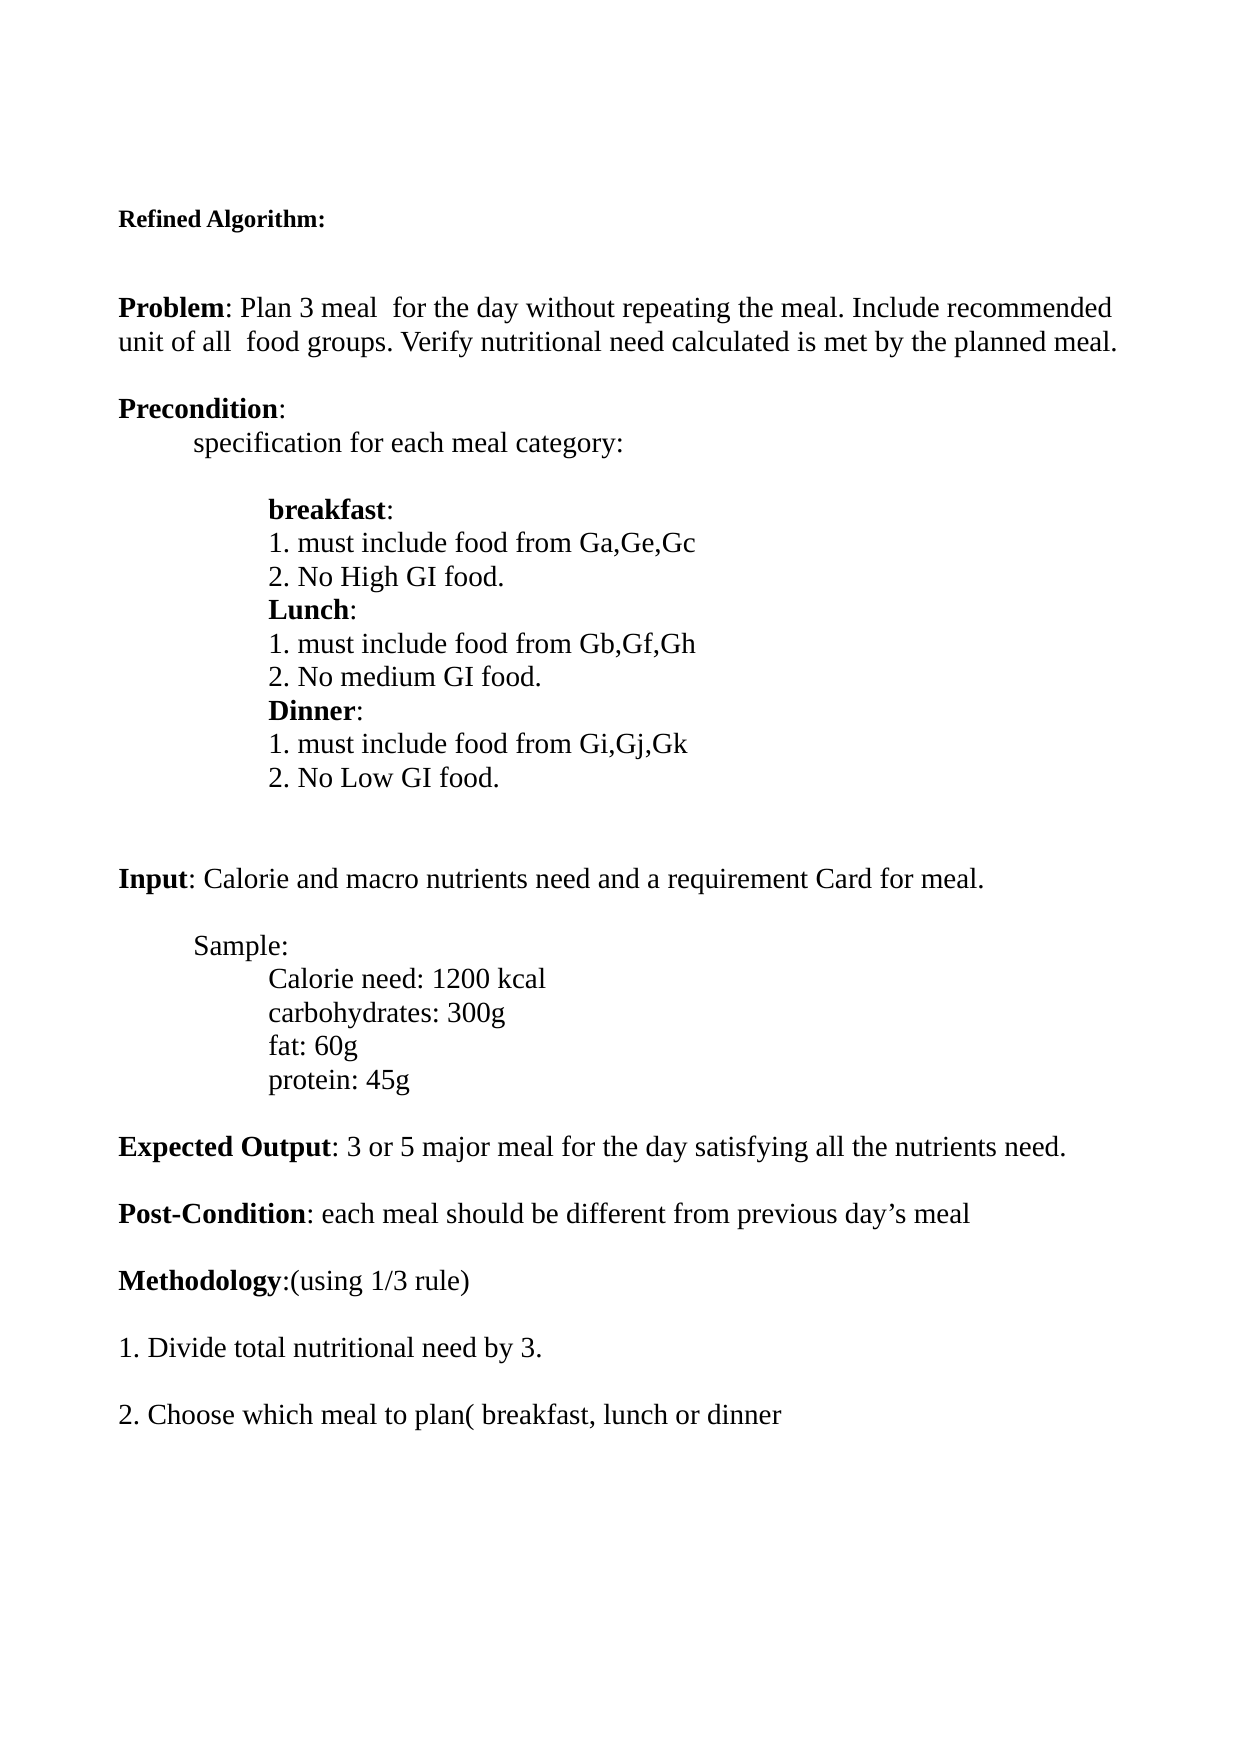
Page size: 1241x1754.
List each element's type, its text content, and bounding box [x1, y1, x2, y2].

text carbohydrates: 300g [118, 995, 1122, 1028]
text Methodology:(using 1/3 rule) [118, 1263, 1122, 1297]
text Lunch: [118, 592, 1122, 626]
text fat: 60g [118, 1028, 1122, 1062]
text breakfast: [118, 492, 1122, 525]
text protein: 45g [118, 1062, 1122, 1096]
text Sample: [118, 928, 1122, 961]
text Post-Condition: each meal should be different from previous day’s meal [118, 1196, 1122, 1230]
text 2. No Low GI food. [118, 760, 1122, 794]
text 1. must include food from Ga,Ge,Gc [118, 525, 1122, 559]
text Input: Calorie and macro nutrients need and a requirement Card for meal. [118, 861, 1122, 894]
text Problem: Plan 3 meal for the day without repeating the meal. Include recommended unit of all food groups. Verify nutritional need calculated is met by the planned meal. [118, 291, 1122, 358]
text 1. must include food from Gb,Gf,Gh [118, 626, 1122, 659]
text Calorie need: 1200 kcal [118, 961, 1122, 995]
text 2. No High GI food. [118, 559, 1122, 592]
text 2. Choose which meal to plan( breakfast, lunch or dinner [118, 1397, 1122, 1431]
text 2. No medium GI food. [118, 659, 1122, 693]
text Refined Algorithm: [118, 204, 1122, 233]
text Dinner: [118, 693, 1122, 727]
text Precondition: [118, 391, 1122, 425]
text Expected Output: 3 or 5 major meal for the day satisfying all the nutrients need. [118, 1129, 1122, 1163]
text 1. must include food from Gi,Gj,Gk [118, 727, 1122, 760]
text 1. Divide total nutritional need by 3. [118, 1330, 1122, 1364]
text specification for each meal category: [118, 425, 1122, 458]
